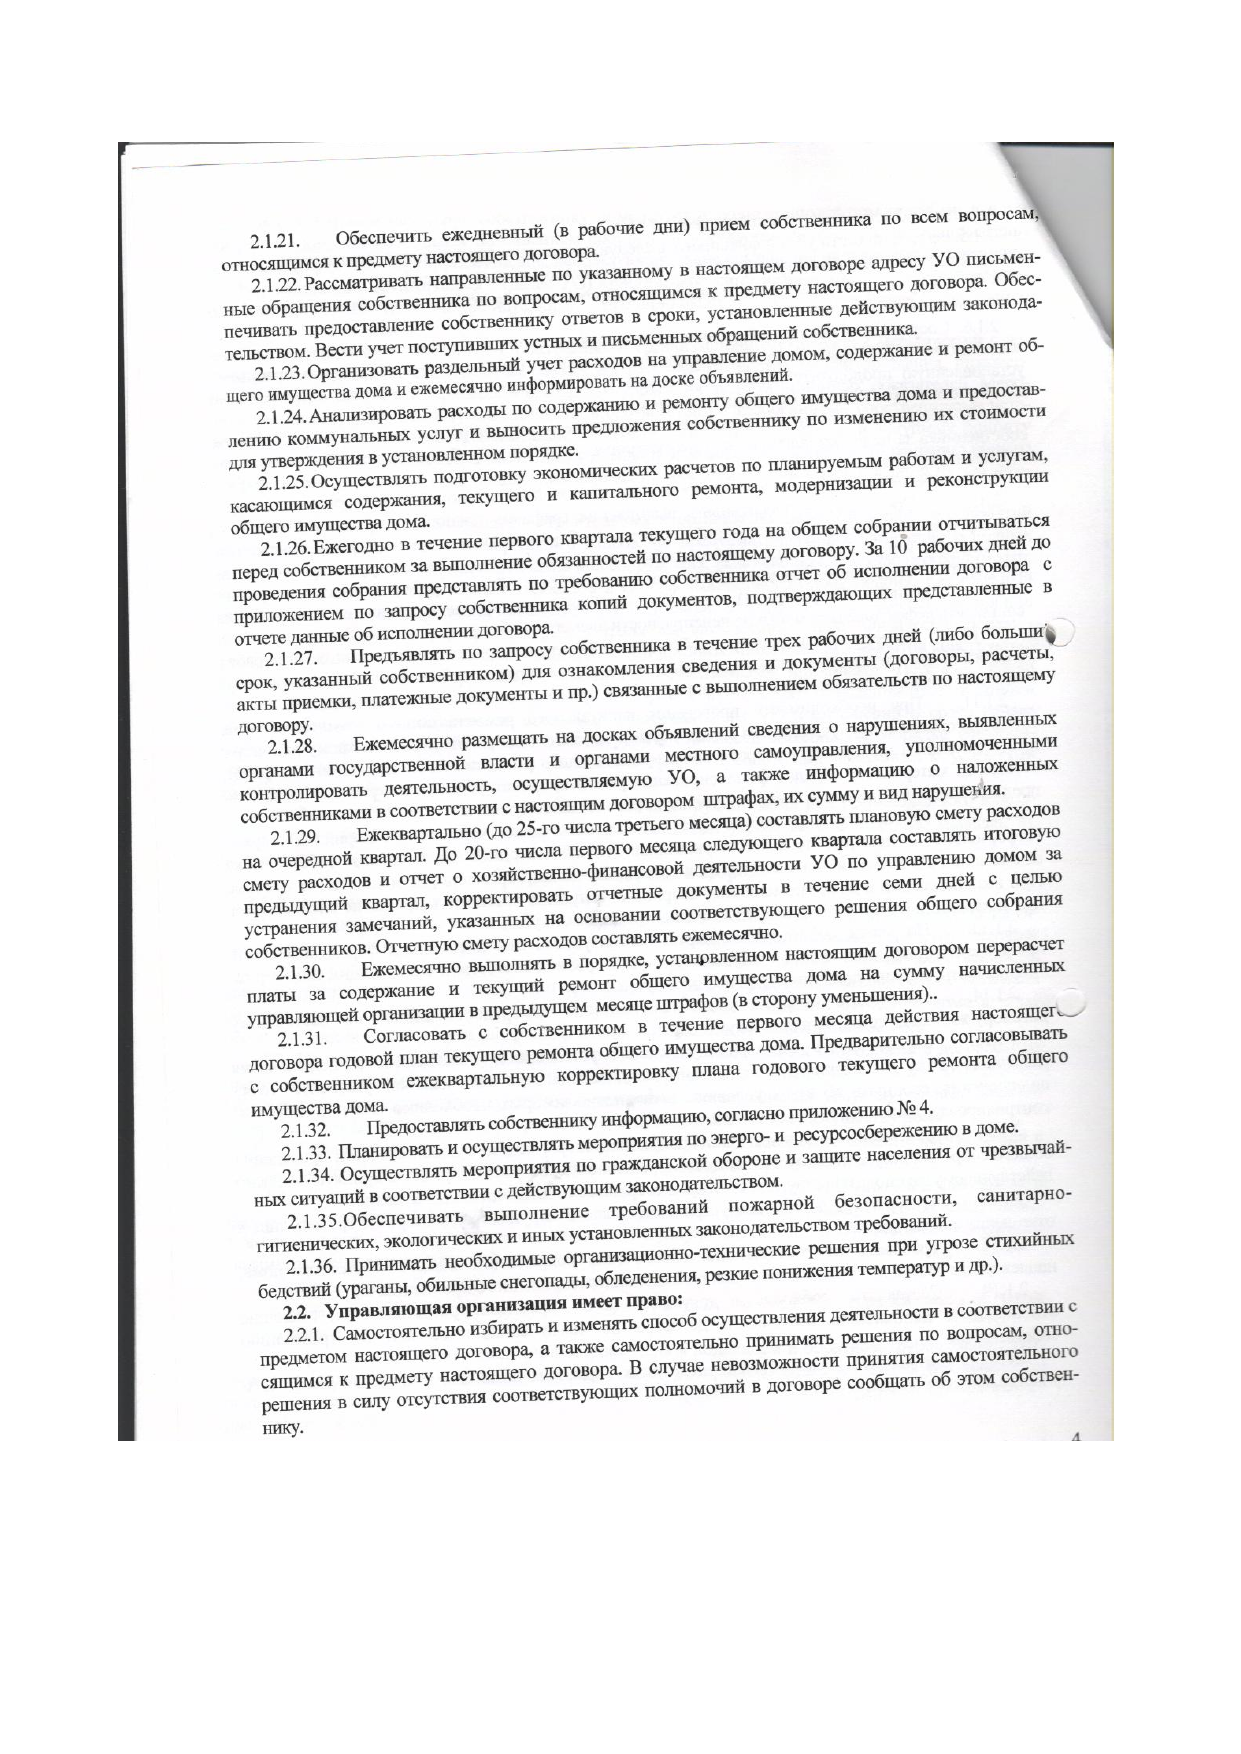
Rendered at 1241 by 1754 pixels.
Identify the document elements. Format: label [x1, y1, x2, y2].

picture [118, 142, 1123, 1441]
